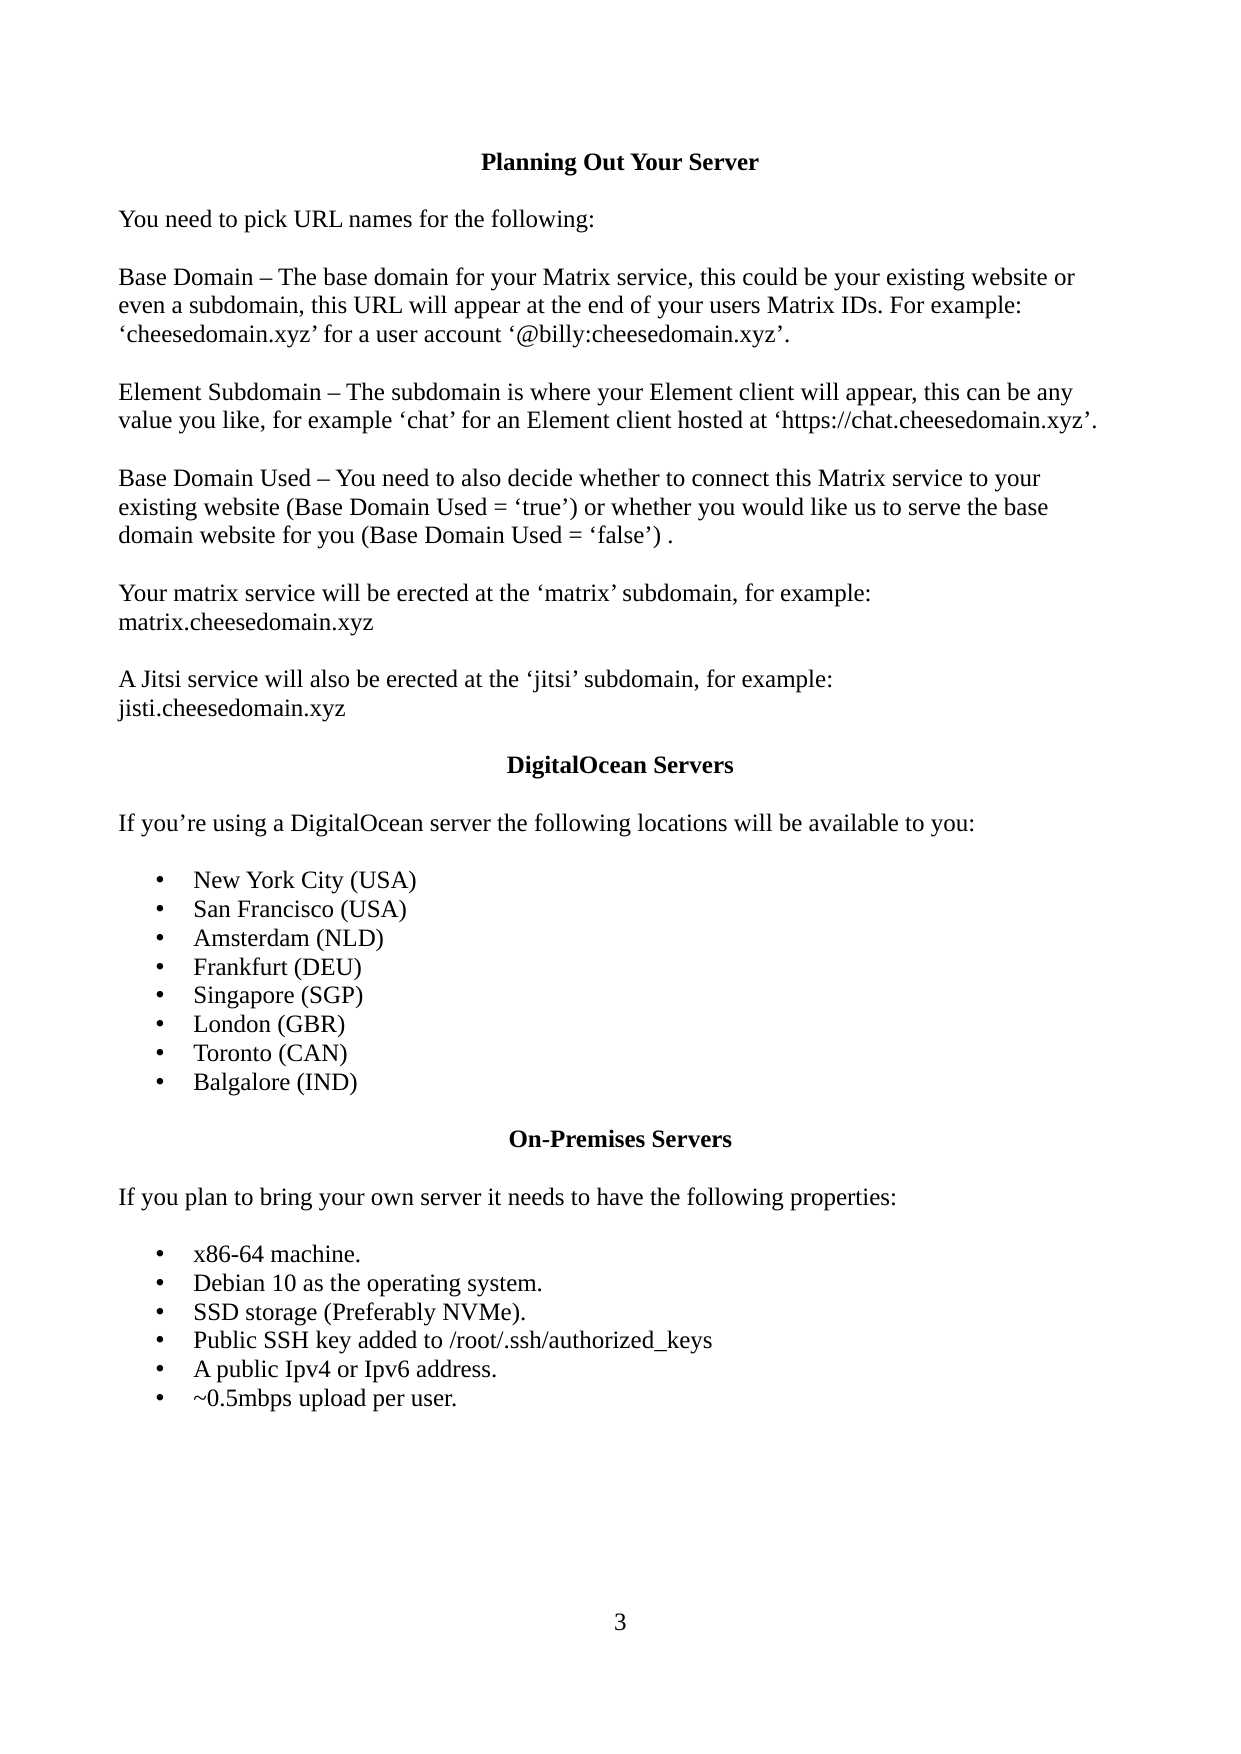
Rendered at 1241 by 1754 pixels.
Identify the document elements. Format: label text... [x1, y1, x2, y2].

list New York City (USA) [156, 866, 1122, 894]
text If you plan to bring your own server it needs to have the following properties: [118, 1182, 1122, 1211]
list Frankfurt (DEU) [156, 952, 1122, 981]
text Element Subdomain – The subdomain is where your Element client will appear, this can be any value you like, for example ‘chat’ for an Element client hosted at ‘https://chat.cheesedomain.xyz’. [118, 377, 1122, 434]
text A Jitsi service will also be erected at the ‘jitsi’ subdomain, for example: [118, 664, 1122, 693]
list London (GBR) [156, 1009, 1122, 1038]
text Planning Out Your Server [118, 147, 1122, 176]
list Amsterdam (NLD) [156, 923, 1122, 952]
text Base Domain – The base domain for your Matrix service, this could be your existing website or even a subdomain, this URL will appear at the end of your users Matrix IDs. For example: ‘cheesedomain.xyz’ for a user account ‘@billy:cheesedomain.xyz’. [118, 262, 1122, 348]
text On-Premises Servers [118, 1124, 1122, 1153]
text Base Domain Used – You need to also decide whether to connect this Matrix service to your existing website (Base Domain Used = ‘true’) or whether you would like us to serve the base domain website for you (Base Domain Used = ‘false’) . [118, 463, 1122, 549]
list SSD storage (Preferably NVMe). [156, 1297, 1122, 1326]
list ~0.5mbps upload per user. [156, 1383, 1122, 1412]
list x86-64 machine. [156, 1239, 1122, 1268]
list Balgalore (IND) [156, 1067, 1122, 1096]
list Debian 10 as the operating system. [156, 1268, 1122, 1297]
list Toronto (CAN) [156, 1038, 1122, 1067]
text You need to pick URL names for the following: [118, 204, 1122, 233]
list Singapore (SGP) [156, 981, 1122, 1009]
list A public Ipv4 or Ipv6 address. [156, 1354, 1122, 1383]
text jisti.cheesedomain.xyz [118, 693, 1122, 722]
text DigitalOcean Servers [118, 751, 1122, 779]
list San Francisco (USA) [156, 894, 1122, 923]
text If you’re using a DigitalOcean server the following locations will be available to you: [118, 808, 1122, 837]
list Public SSH key added to /root/.ssh/authorized_keys [156, 1326, 1122, 1354]
text Your matrix service will be erected at the ‘matrix’ subdomain, for example: [118, 578, 1122, 607]
text matrix.cheesedomain.xyz [118, 607, 1122, 636]
